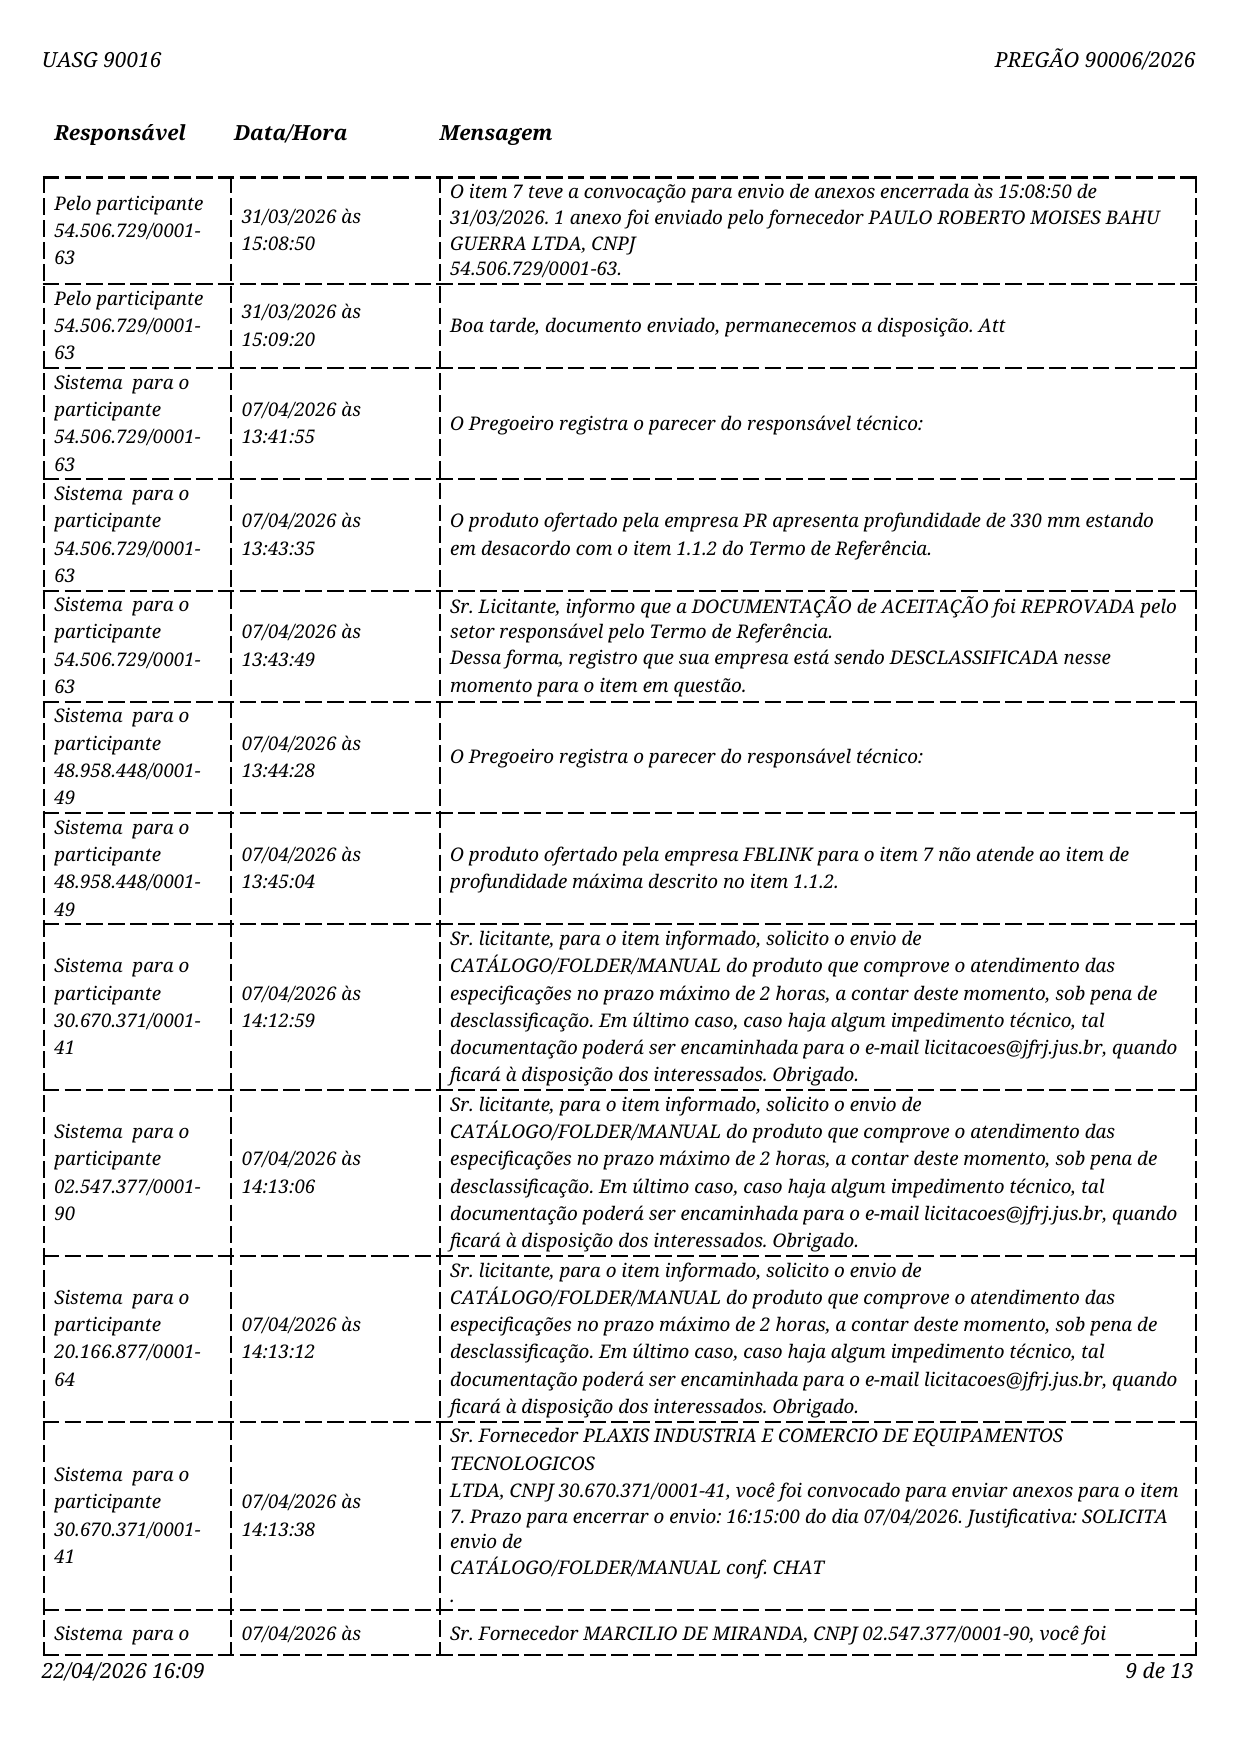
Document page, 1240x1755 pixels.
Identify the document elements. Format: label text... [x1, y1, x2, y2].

table_cell Sr. licitante, para o item informado, solicito o envio de CATÁLOGO/FOLDER/MANUAL do produto que comprove o atendimento das especificações no prazo máximo de 2 horas, a contar deste momento, sob pena de desclassificação. Em último caso, caso haja algum impedimento técnico, tal documentação poderá ser encaminhada para o e-mail licitacoes@jfrj.jus.br, quando ficará à disposição dos interessados. Obrigado. [440, 923, 1196, 1089]
table_cell Sistema para o participante 48.958.448/0001-49 [44, 812, 231, 923]
table_cell Sistema para o [44, 1609, 231, 1654]
table_cell O produto ofertado pela empresa PR apresenta profundidade de 330 mm estando em desacordo com o item 1.1.2 do Termo de Referência. [440, 478, 1196, 589]
table_cell Sistema para o participante 54.506.729/0001-63 [44, 478, 231, 589]
table_cell 07/04/2026 às 14:13:12 [231, 1255, 439, 1421]
table_cell 07/04/2026 às 14:12:59 [231, 923, 439, 1089]
table_cell Boa tarde, documento enviado, permanecemos a disposição. Att [440, 283, 1196, 367]
table_cell Sistema para o participante 02.547.377/0001-90 [44, 1089, 231, 1255]
table_cell 07/04/2026 às 13:43:35 [231, 478, 439, 589]
table_cell O Pregoeiro registra o parecer do responsável técnico: [440, 367, 1196, 478]
table_cell 07/04/2026 às 13:41:55 [231, 367, 439, 478]
table_cell 07/04/2026 às 13:43:49 [231, 590, 439, 701]
table_cell Pelo participante 54.506.729/0001-63 [44, 283, 231, 367]
table_cell O Pregoeiro registra o parecer do responsável técnico: [440, 701, 1196, 812]
table_cell 07/04/2026 às 13:44:28 [231, 701, 439, 812]
table_cell 07/04/2026 às 14:13:06 [231, 1089, 439, 1255]
table_cell 31/03/2026 às 15:09:20 [231, 283, 439, 367]
table_cell Sr. Fornecedor MARCILIO DE MIRANDA, CNPJ 02.547.377/0001-90, você foi [440, 1609, 1196, 1654]
table_cell Sistema para o participante 20.166.877/0001-64 [44, 1255, 231, 1421]
table_cell Sr. licitante, para o item informado, solicito o envio de CATÁLOGO/FOLDER/MANUAL do produto que comprove o atendimento das especificações no prazo máximo de 2 horas, a contar deste momento, sob pena de desclassificação. Em último caso, caso haja algum impedimento técnico, tal documentação poderá ser encaminhada para o e-mail licitacoes@jfrj.jus.br, quando ficará à disposição dos interessados. Obrigado. [440, 1255, 1196, 1421]
table_cell 07/04/2026 às 14:13:38 [231, 1421, 439, 1609]
table_cell Sistema para o participante 30.670.371/0001-41 [44, 1421, 231, 1609]
table_cell Sr. licitante, para o item informado, solicito o envio de CATÁLOGO/FOLDER/MANUAL do produto que comprove o atendimento das especificações no prazo máximo de 2 horas, a contar deste momento, sob pena de desclassificação. Em último caso, caso haja algum impedimento técnico, tal documentação poderá ser encaminhada para o e-mail licitacoes@jfrj.jus.br, quando ficará à disposição dos interessados. Obrigado. [440, 1089, 1196, 1255]
table_cell Sistema para o participante 48.958.448/0001-49 [44, 701, 231, 812]
table_cell 07/04/2026 às 13:45:04 [231, 812, 439, 923]
table_cell Sr. Fornecedor PLAXIS INDUSTRIA E COMERCIO DE EQUIPAMENTOS TECNOLOGICOS LTDA, CNPJ 30.670.371/0001-41, você foi convocado para enviar anexos para o item 7. Prazo para encerrar o envio: 16:15:00 do dia 07/04/2026. Justificativa: SOLICITA envio de CATÁLOGO/FOLDER/MANUAL conf. CHAT . [440, 1421, 1196, 1609]
table_cell Sistema para o participante 54.506.729/0001-63 [44, 590, 231, 701]
table_cell O produto ofertado pela empresa FBLINK para o item 7 não atende ao item de profundidade máxima descrito no item 1.1.2. [440, 812, 1196, 923]
table_cell Sistema para o participante 30.670.371/0001-41 [44, 923, 231, 1089]
table_cell 07/04/2026 às [231, 1609, 439, 1654]
table_cell Sistema para o participante 54.506.729/0001-63 [44, 367, 231, 478]
table_header O item 7 teve a convocação para envio de anexos encerrada às 15:08:50 de 31/03/2026. 1 anexo foi enviado pelo fornecedor PAULO ROBERTO MOISES BAHU GUERRA LTDA, CNPJ 54.506.729/0001-63. [440, 176, 1196, 283]
table_header Pelo participante 54.506.729/0001-63 [44, 176, 231, 283]
table_header 31/03/2026 às 15:08:50 [231, 176, 439, 283]
table_cell Sr. Licitante, informo que a DOCUMENTAÇÃO de ACEITAÇÃO foi REPROVADA pelo setor responsável pelo Termo de Referência. Dessa forma, registro que sua empresa está sendo DESCLASSIFICADA nesse momento para o item em questão. [440, 590, 1196, 701]
